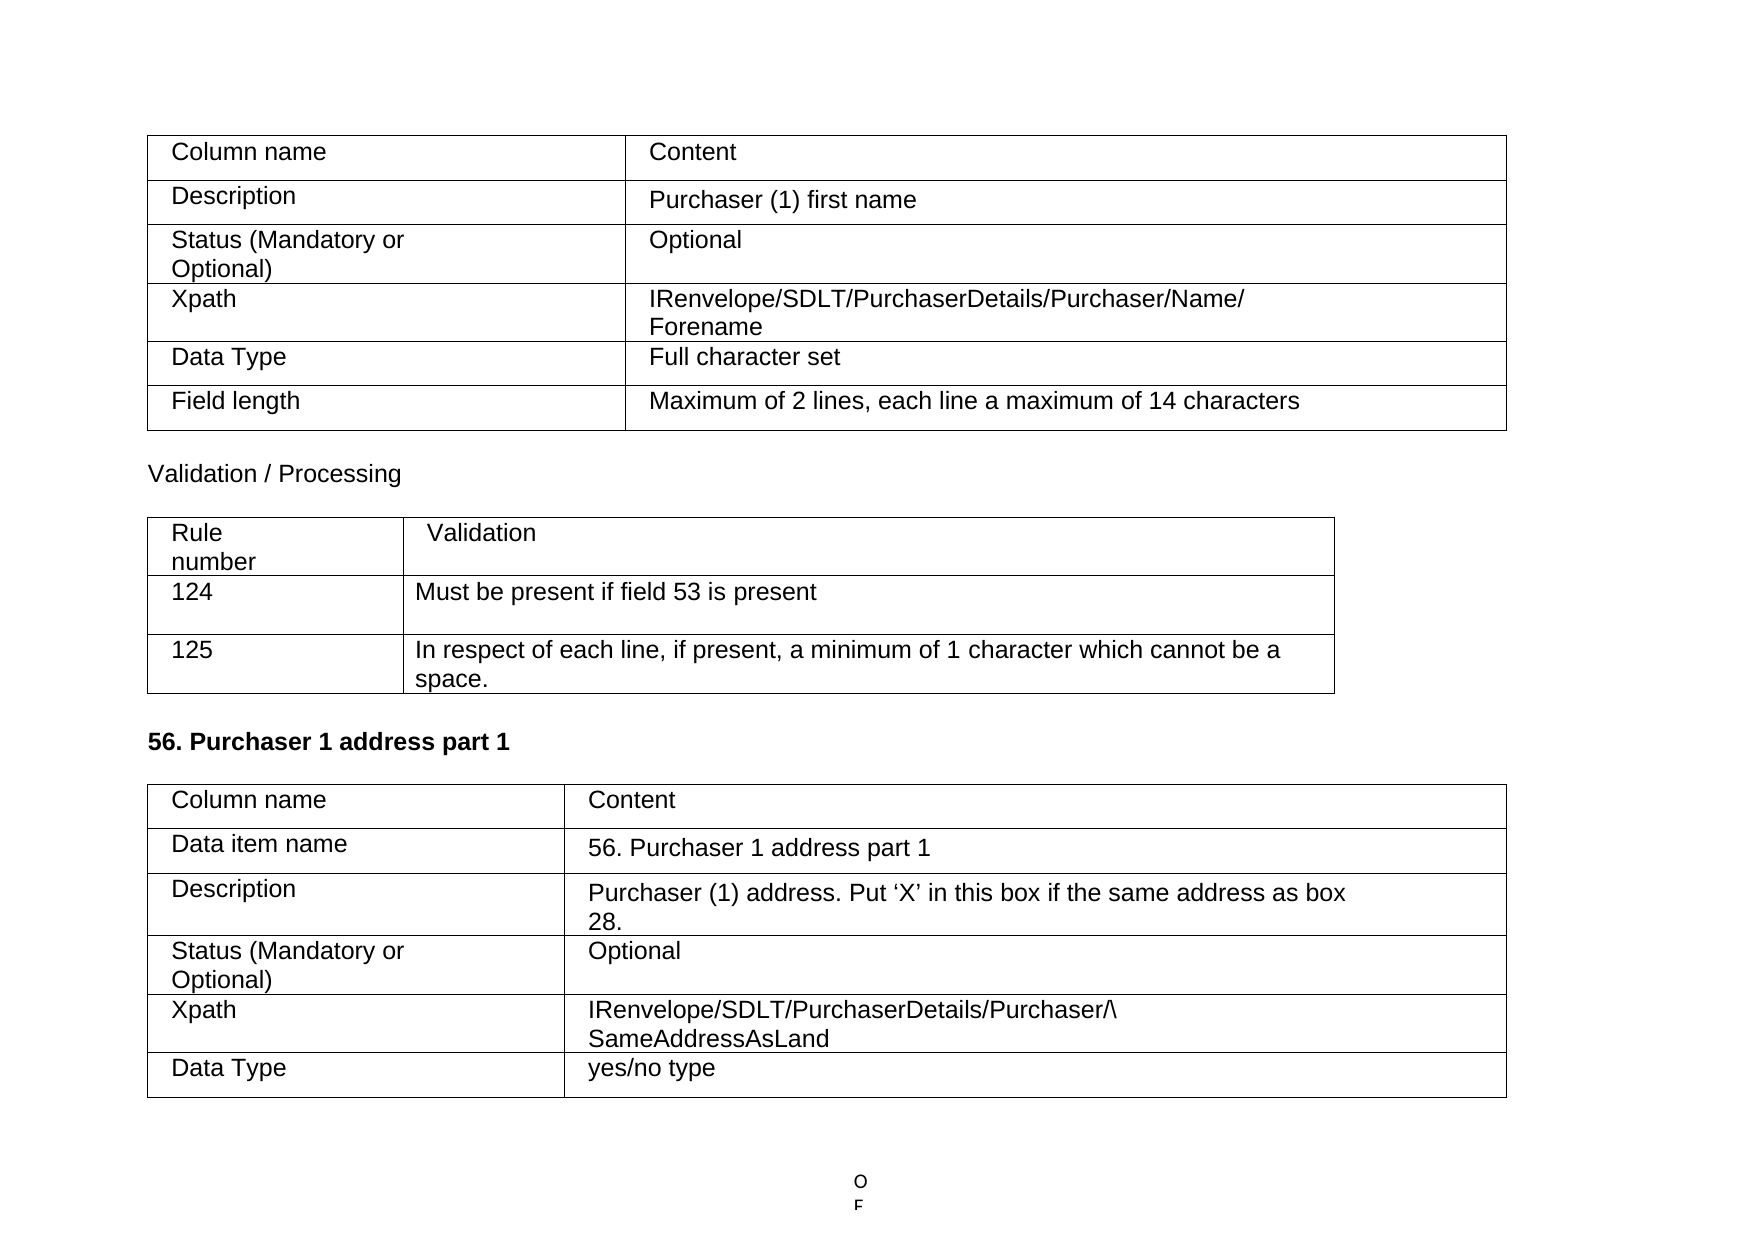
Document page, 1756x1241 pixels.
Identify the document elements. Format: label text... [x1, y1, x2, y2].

table_header Column name [148, 785, 564, 828]
table_cell yes/no type [565, 1053, 1506, 1097]
table_cell IRenvelope/SDLT/PurchaserDetails/Purchaser/Name/Forename [626, 284, 1506, 341]
table_cell In respect of each line, if present, a minimum of 1 character which cannot be a space. [404, 635, 1334, 692]
table_cell 124 [148, 576, 403, 634]
table_cell Status (Mandatory or Optional) [148, 936, 564, 994]
table_cell Description [148, 874, 564, 935]
table_header Validation [404, 518, 1334, 575]
text Validation / Processing [148, 459, 1515, 488]
table_cell 56. Purchaser 1 address part 1 [565, 829, 1506, 872]
table_cell Maximum of 2 lines, each line a maximum of 14 characters [626, 386, 1506, 429]
subtitle 56. Purchaser 1 address part 1 [148, 726, 1515, 755]
table_cell Xpath [148, 995, 564, 1052]
table_header Column name [148, 136, 625, 180]
table_header Content [565, 785, 1506, 828]
table_cell Xpath [148, 284, 625, 341]
table_cell Purchaser (1) address. Put ‘X’ in this box if the same address as box 28. [565, 874, 1506, 935]
table_cell Data Type [148, 1053, 564, 1097]
table_cell Optional [565, 936, 1506, 994]
table_cell 125 [148, 635, 403, 692]
table_cell Field length [148, 386, 625, 429]
table_cell Must be present if field 53 is present [404, 576, 1334, 634]
table_cell Optional [626, 225, 1506, 282]
table_header Rule number [148, 518, 403, 575]
table_cell Description [148, 181, 625, 224]
table_cell Data Type [148, 342, 625, 385]
table_cell Data item name [148, 829, 564, 872]
table_cell Status (Mandatory or Optional) [148, 225, 625, 282]
table_header Content [626, 136, 1506, 180]
table_cell IRenvelope/SDLT/PurchaserDetails/Purchaser/\SameAddressAsLand [565, 995, 1506, 1052]
table_cell Full character set [626, 342, 1506, 385]
table_cell Purchaser (1) first name [626, 181, 1506, 224]
